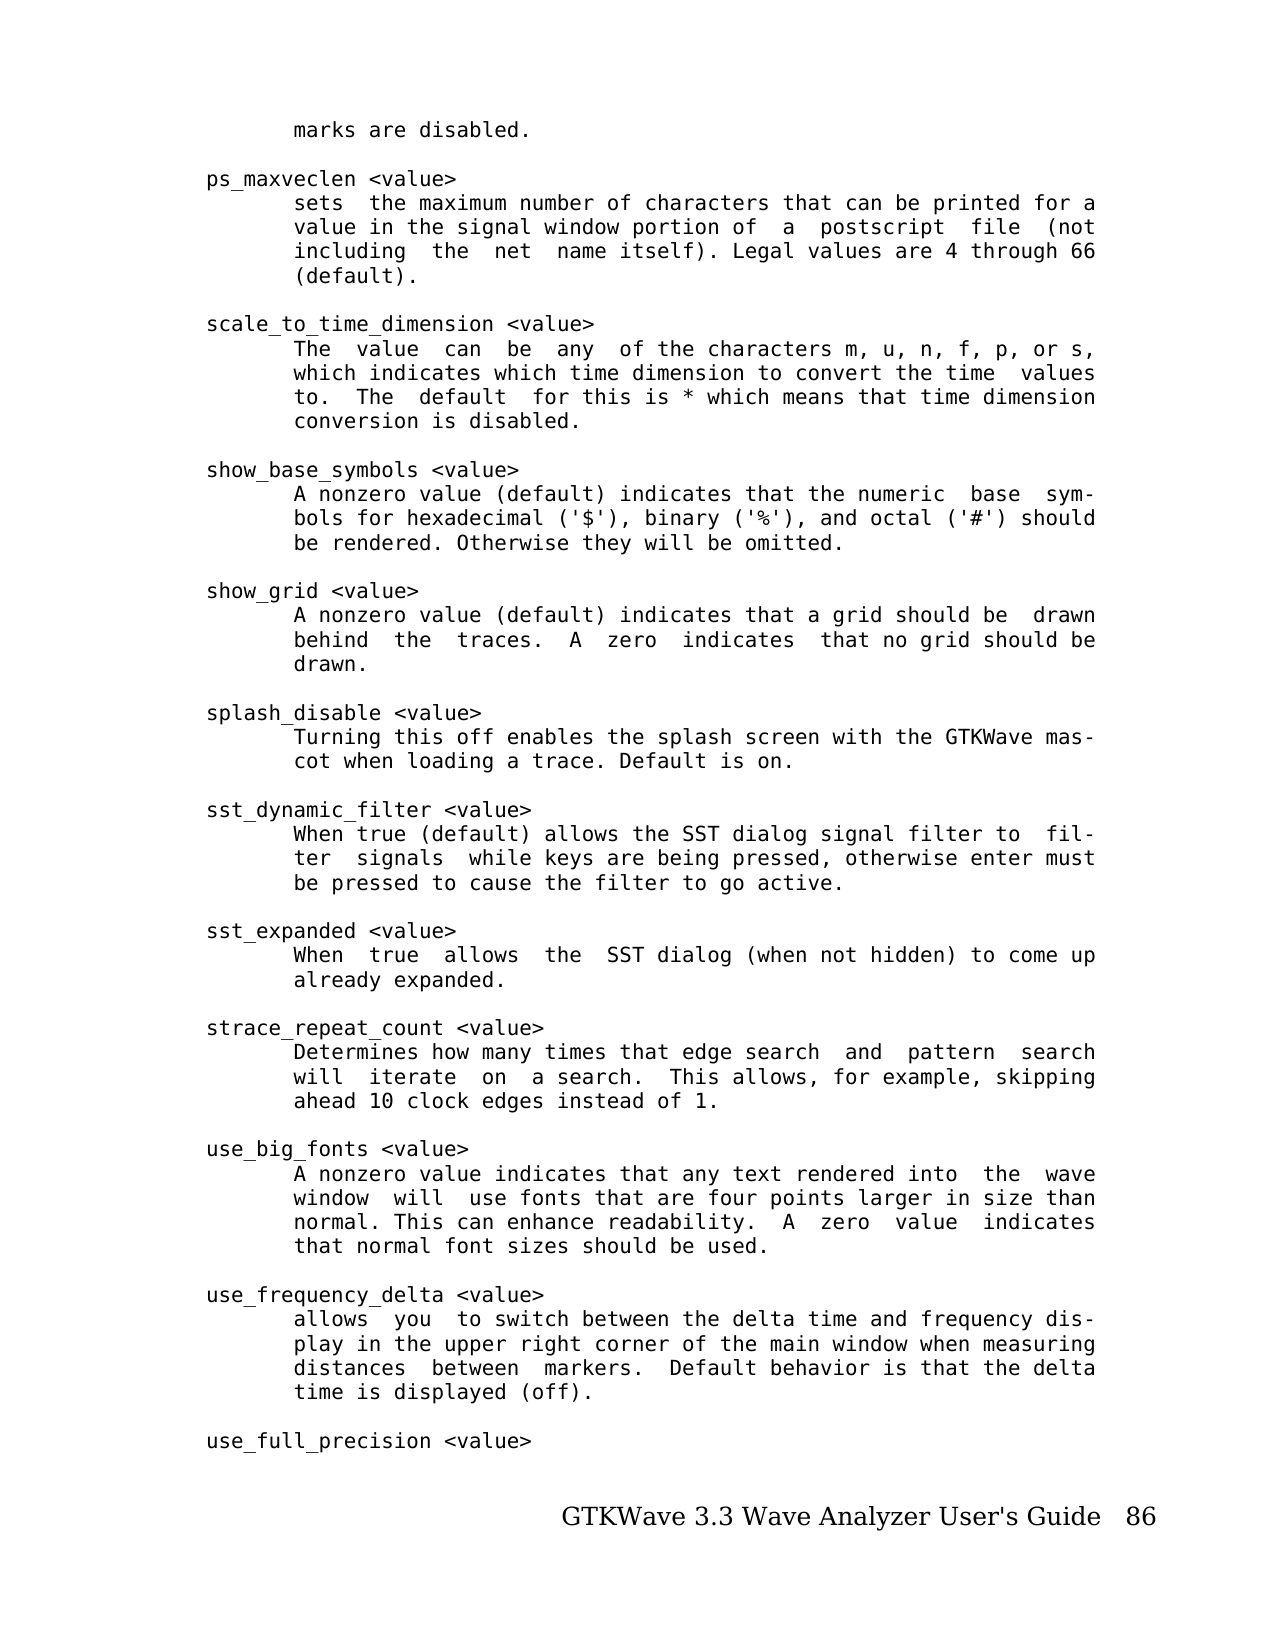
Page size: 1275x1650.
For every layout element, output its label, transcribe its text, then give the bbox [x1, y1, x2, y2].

text ter signals while keys are being pressed, otherwise enter must [118, 846, 1157, 871]
text normal. This can enhance readability. A zero value indicates [118, 1210, 1157, 1234]
text sst_dynamic_filter <value> [118, 798, 1157, 822]
text use_full_precision <value> [118, 1429, 1157, 1453]
text cot when loading a trace. Default is on. [118, 749, 1157, 773]
text drawn. [118, 652, 1157, 676]
text marks are disabled. [118, 118, 1157, 142]
text window will use fonts that are four points larger in size than [118, 1186, 1157, 1210]
text behind the traces. A zero indicates that no grid should be [118, 628, 1157, 652]
text use_big_fonts <value> [118, 1137, 1157, 1162]
text When true (default) allows the SST dialog signal filter to fil- [118, 822, 1157, 846]
text to. The default for this is * which means that time dimension [118, 385, 1157, 409]
text A nonzero value (default) indicates that a grid should be drawn [118, 603, 1157, 628]
text that normal font sizes should be used. [118, 1234, 1157, 1259]
text ps_maxveclen <value> [118, 167, 1157, 191]
text be rendered. Otherwise they will be omitted. [118, 531, 1157, 555]
text scale_to_time_dimension <value> [118, 312, 1157, 337]
text will iterate on a search. This allows, for example, skipping [118, 1065, 1157, 1089]
text sets the maximum number of characters that can be printed for a [118, 191, 1157, 215]
text already expanded. [118, 968, 1157, 992]
text strace_repeat_count <value> [118, 1016, 1157, 1040]
text be pressed to cause the filter to go active. [118, 871, 1157, 895]
text A nonzero value indicates that any text rendered into the wave [118, 1162, 1157, 1186]
text A nonzero value (default) indicates that the numeric base sym- [118, 482, 1157, 506]
text splash_disable <value> [118, 701, 1157, 725]
text bols for hexadecimal ('$'), binary ('%'), and octal ('#') should [118, 506, 1157, 531]
text time is displayed (off). [118, 1380, 1157, 1404]
text (default). [118, 264, 1157, 288]
text which indicates which time dimension to convert the time values [118, 361, 1157, 385]
text use_frequency_delta <value> [118, 1283, 1157, 1307]
text show_base_symbols <value> [118, 458, 1157, 482]
text conversion is disabled. [118, 409, 1157, 434]
text Turning this off enables the splash screen with the GTKWave mas- [118, 725, 1157, 749]
text allows you to switch between the delta time and frequency dis- [118, 1307, 1157, 1332]
text ahead 10 clock edges instead of 1. [118, 1089, 1157, 1113]
text Determines how many times that edge search and pattern search [118, 1040, 1157, 1065]
text distances between markers. Default behavior is that the delta [118, 1356, 1157, 1380]
text including the net name itself). Legal values are 4 through 66 [118, 239, 1157, 264]
text sst_expanded <value> [118, 919, 1157, 943]
text value in the signal window portion of a postscript file (not [118, 215, 1157, 239]
text When true allows the SST dialog (when not hidden) to come up [118, 943, 1157, 968]
text show_grid <value> [118, 579, 1157, 603]
text The value can be any of the characters m, u, n, f, p, or s, [118, 337, 1157, 361]
text play in the upper right corner of the main window when measuring [118, 1332, 1157, 1356]
